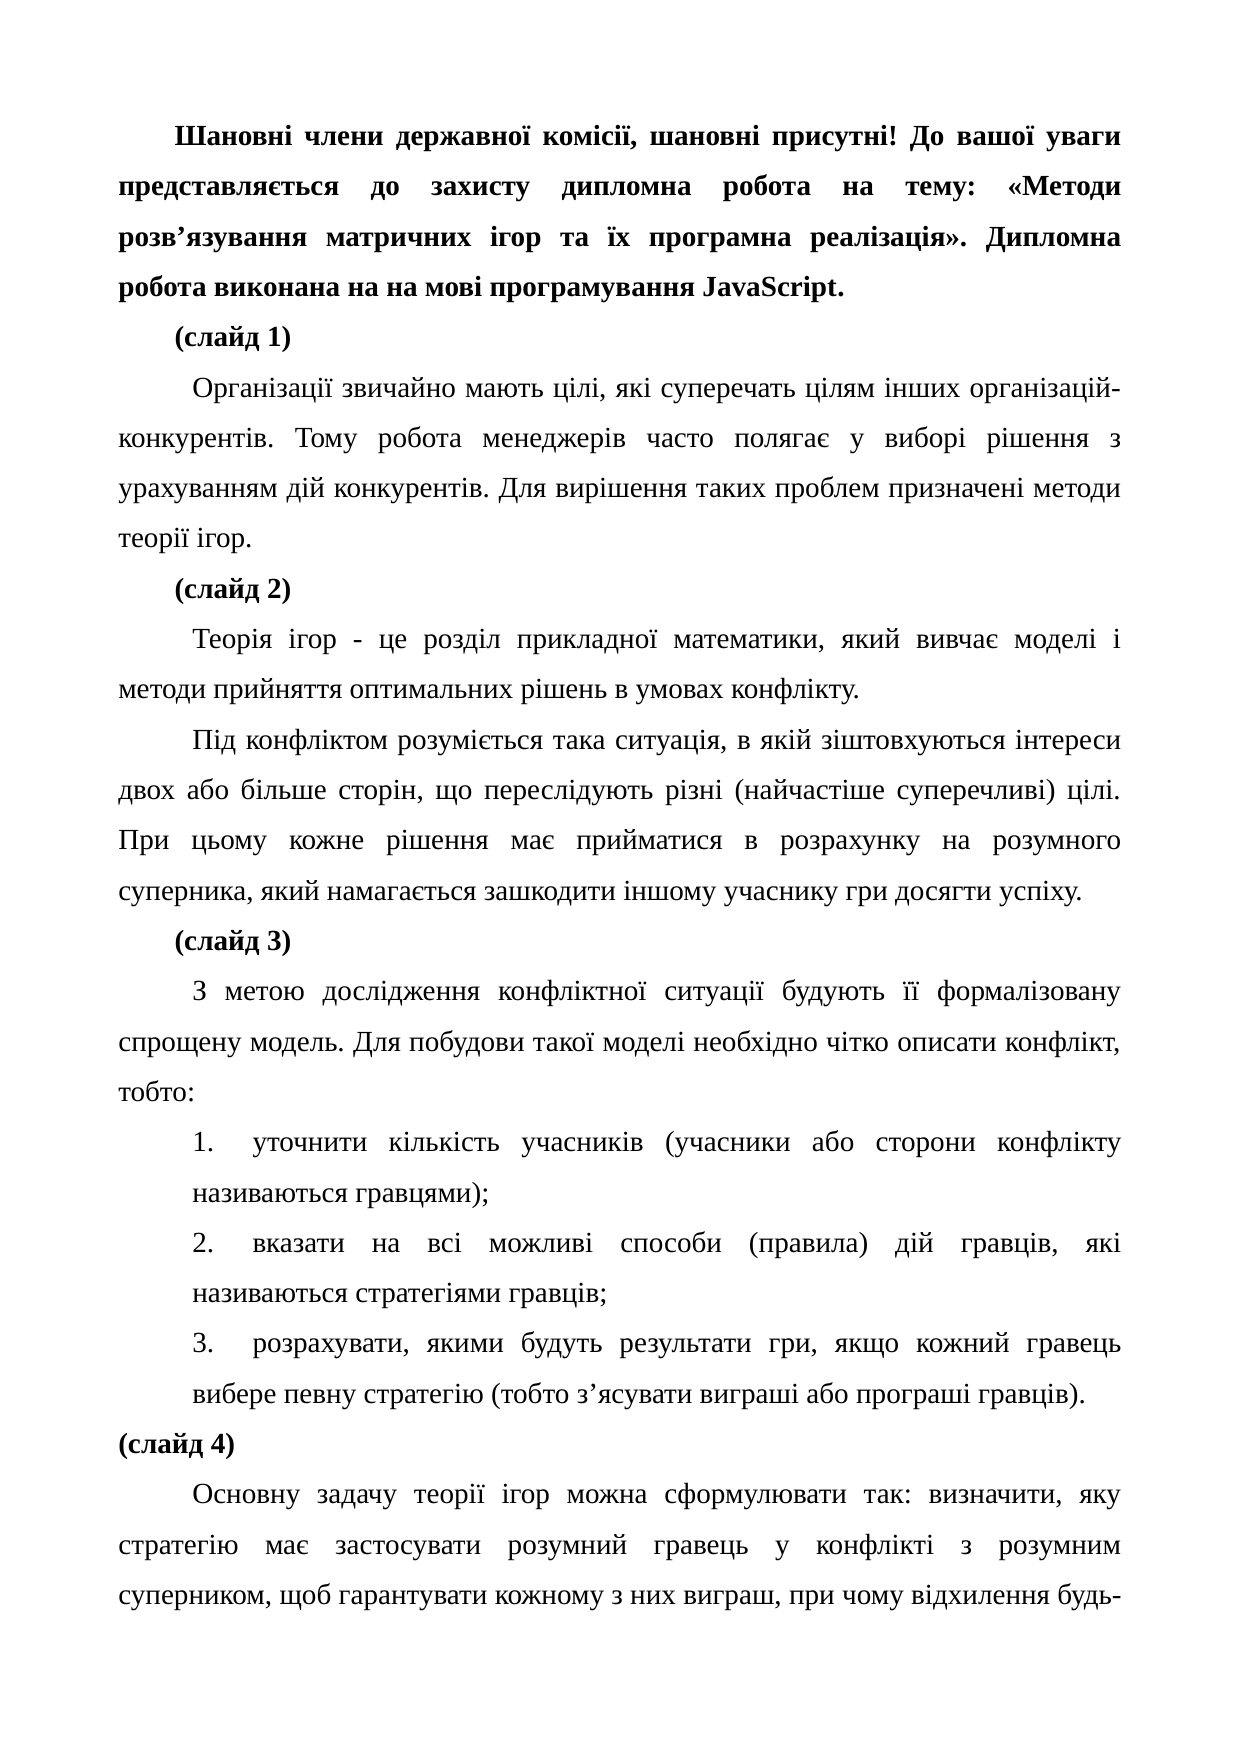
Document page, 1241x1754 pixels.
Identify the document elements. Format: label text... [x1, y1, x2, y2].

text (слайд 1) [118, 319, 1122, 353]
list (слайд 4) [118, 1426, 1122, 1460]
text Теорія ігор - це розділ прикладної математики, який вивчає моделі і методи прийняття оптимальних рішень в умовах конфлікту. [118, 621, 1122, 705]
text (слайд 3) [118, 923, 1122, 957]
list розрахувати, якими будуть результати гри, якщо кожний гравець вибере певну стратегію (тобто з’ясувати виграші або програші гравців). [192, 1326, 1122, 1409]
list уточнити кількість учасників (учасники або сторони конфлікту називаються гравцями); [192, 1124, 1122, 1208]
text Шановні члени державної комісії, шановні присутні! До вашої уваги представляється до захисту дипломна робота на тему: «Методи розв’язування матричних ігор та їх програмна реалізація». Дипломна робота виконана на на мові програмування JavaScript. [118, 118, 1122, 303]
text Основну задачу теорії ігор можна сформулювати так: визначити, яку стратегію має застосувати розумний гравець у конфлікті з розумним суперником, щоб гарантувати кожному з них виграш, при чому відхилення будь- [118, 1477, 1122, 1611]
text Під конфліктом розуміється така ситуація, в якій зіштовхуються інтереси двох або більше сторін, що переслідують різні (найчастіше суперечливі) цілі. При цьому кожне рішення має прийматися в розрахунку на розумного суперника, який намагається зашкодити іншому учаснику гри досягти успіху. [118, 722, 1122, 906]
text Організації звичайно мають цілі, які суперечать цілям інших організацій-конкурентів. Тому робота менеджерів часто полягає у виборі рішення з урахуванням дій конкурентів. Для вирішення таких проблем призначені методи теорії ігор. [118, 370, 1122, 554]
list вказати на всі можливі способи (правила) дій гравців, які називаються стратегіями гравців; [192, 1225, 1122, 1309]
text (слайд 2) [118, 571, 1122, 604]
text З метою дослідження конфліктної ситуації будують її формалізовану спрощену модель. Для побудови такої моделі необхідно чітко описати конфлікт, тобто: [118, 973, 1122, 1108]
